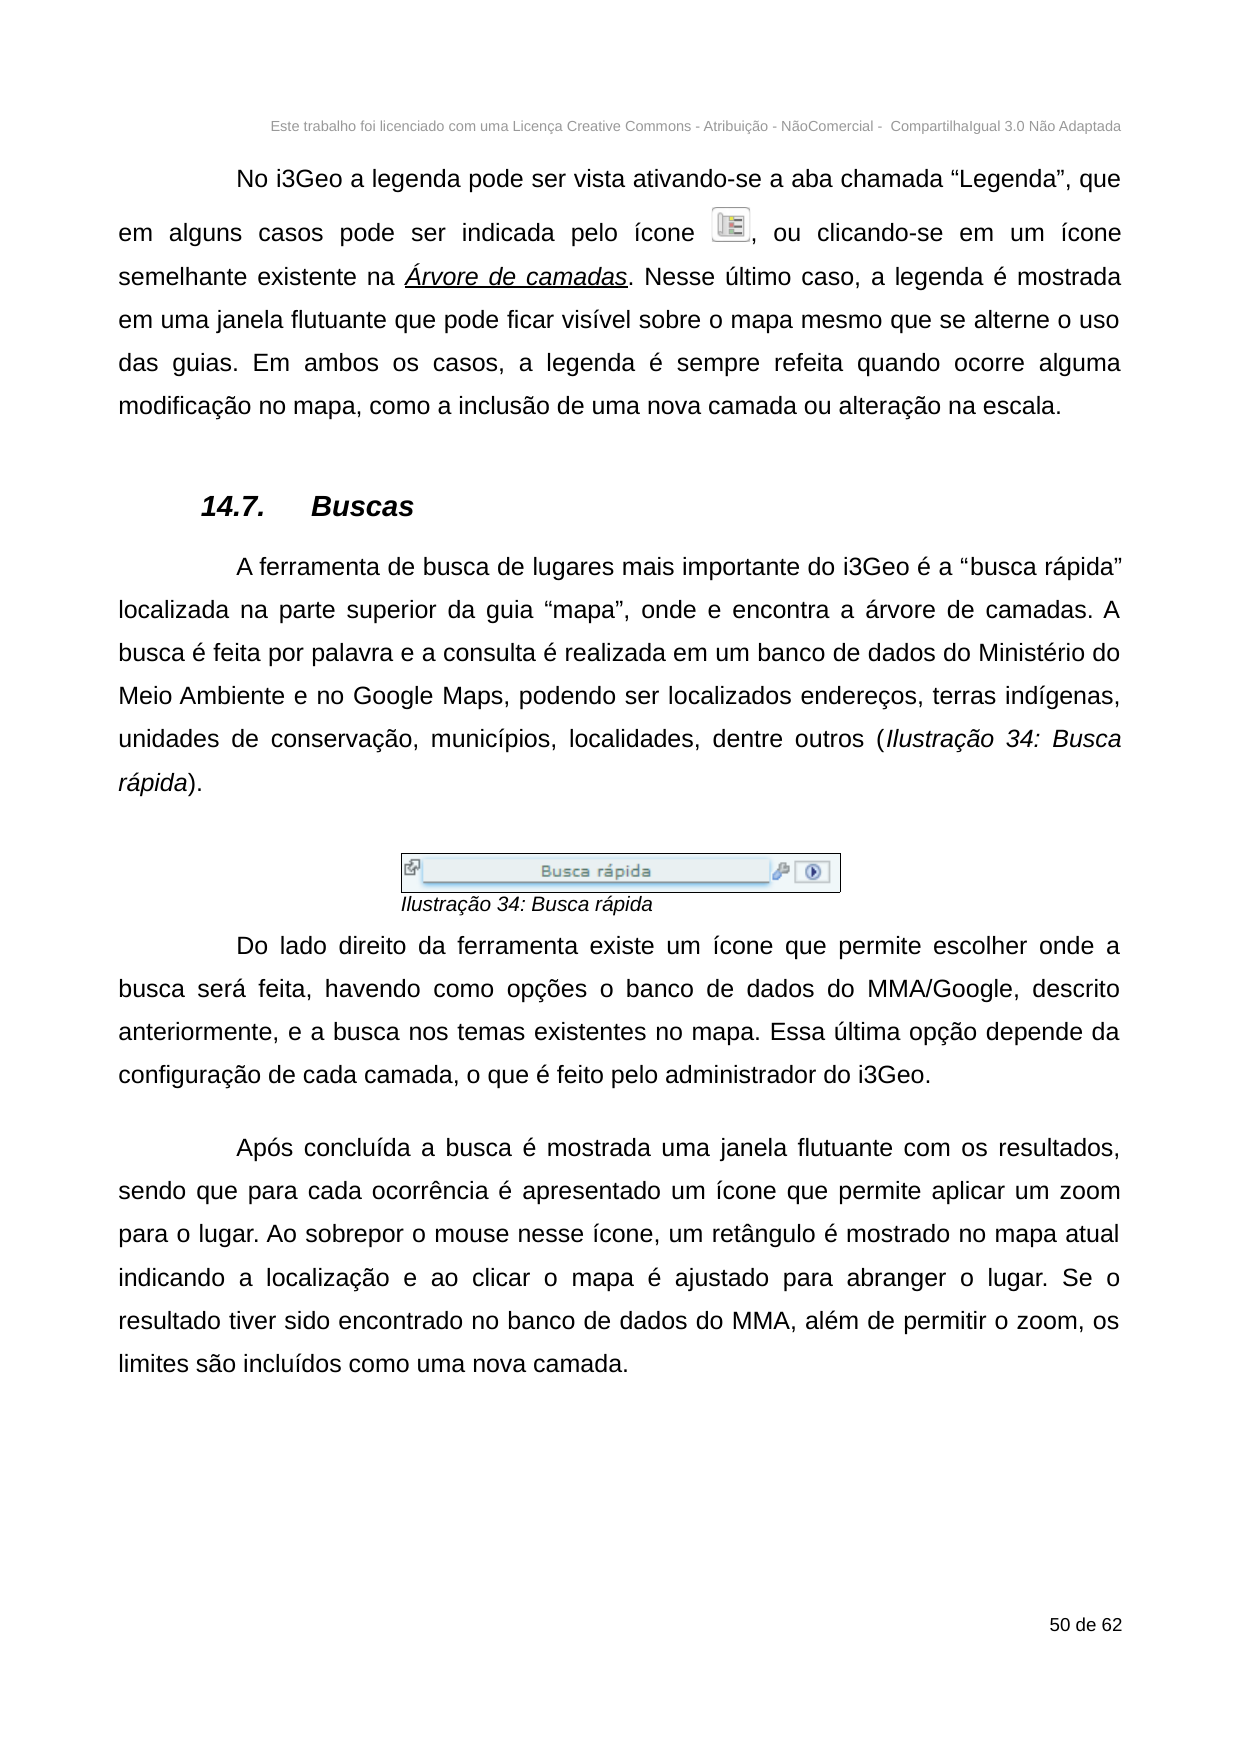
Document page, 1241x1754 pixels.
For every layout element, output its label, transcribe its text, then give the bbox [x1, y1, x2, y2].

text Após concluída a busca é mostrada uma janela flutuante com os resultados, sendo que para cada ocorrência é apresentado um ícone que permite aplicar um zoom para o lugar. Ao sobrepor o mouse nesse ícone, um retângulo é mostrado no mapa atual indicando a localização e ao clicar o mapa é ajustado para abranger o lugar. Se o resultado tiver sido encontrado no banco de dados do MMA, além de permitir o zoom, os limites são incluídos como uma nova camada. [118, 1133, 1122, 1378]
subtitle Buscas [163, 489, 1077, 523]
picture [711, 207, 751, 242]
text Ilustração 34: Busca rápida [401, 893, 840, 916]
picture [402, 854, 840, 892]
text Do lado direito da ferramenta existe um ícone que permite escolher onde a busca será feita, havendo como opções o banco de dados do MMA/Google, descrito anteriormente, e a busca nos temas existentes no mapa. Essa última opção depende da configuração de cada camada, o que é feito pelo administrador do i3Geo. [118, 841, 1122, 1089]
text A ferramenta de busca de lugares mais importante do i3Geo é a “busca rápida” localizada na parte superior da guia “mapa”, onde e encontra a árvore de camadas. A busca é feita por palavra e a consulta é realizada em um banco de dados do Ministério do Meio Ambiente e no Google Maps, podendo ser localizados endereços, terras indígenas, unidades de conservação, municípios, localidades, dentre outros (Ilustração 34: Busca rápida). [118, 552, 1122, 796]
text No i3Geo a legenda pode ser vista ativando-se a aba chamada “Legenda”, que em alguns casos pode ser indicada pelo ícone , ou clicando-se em um ícone semelhante existente na Árvore de camadas. Nesse último caso, a legenda é mostrada em uma janela flutuante que pode ficar visível sobre o mapa mesmo que se alterne o uso das guias. Em ambos os casos, a legenda é sempre refeita quando ocorre alguma modificação no mapa, como a inclusão de uma nova camada ou alteração na escala. [118, 164, 1122, 419]
